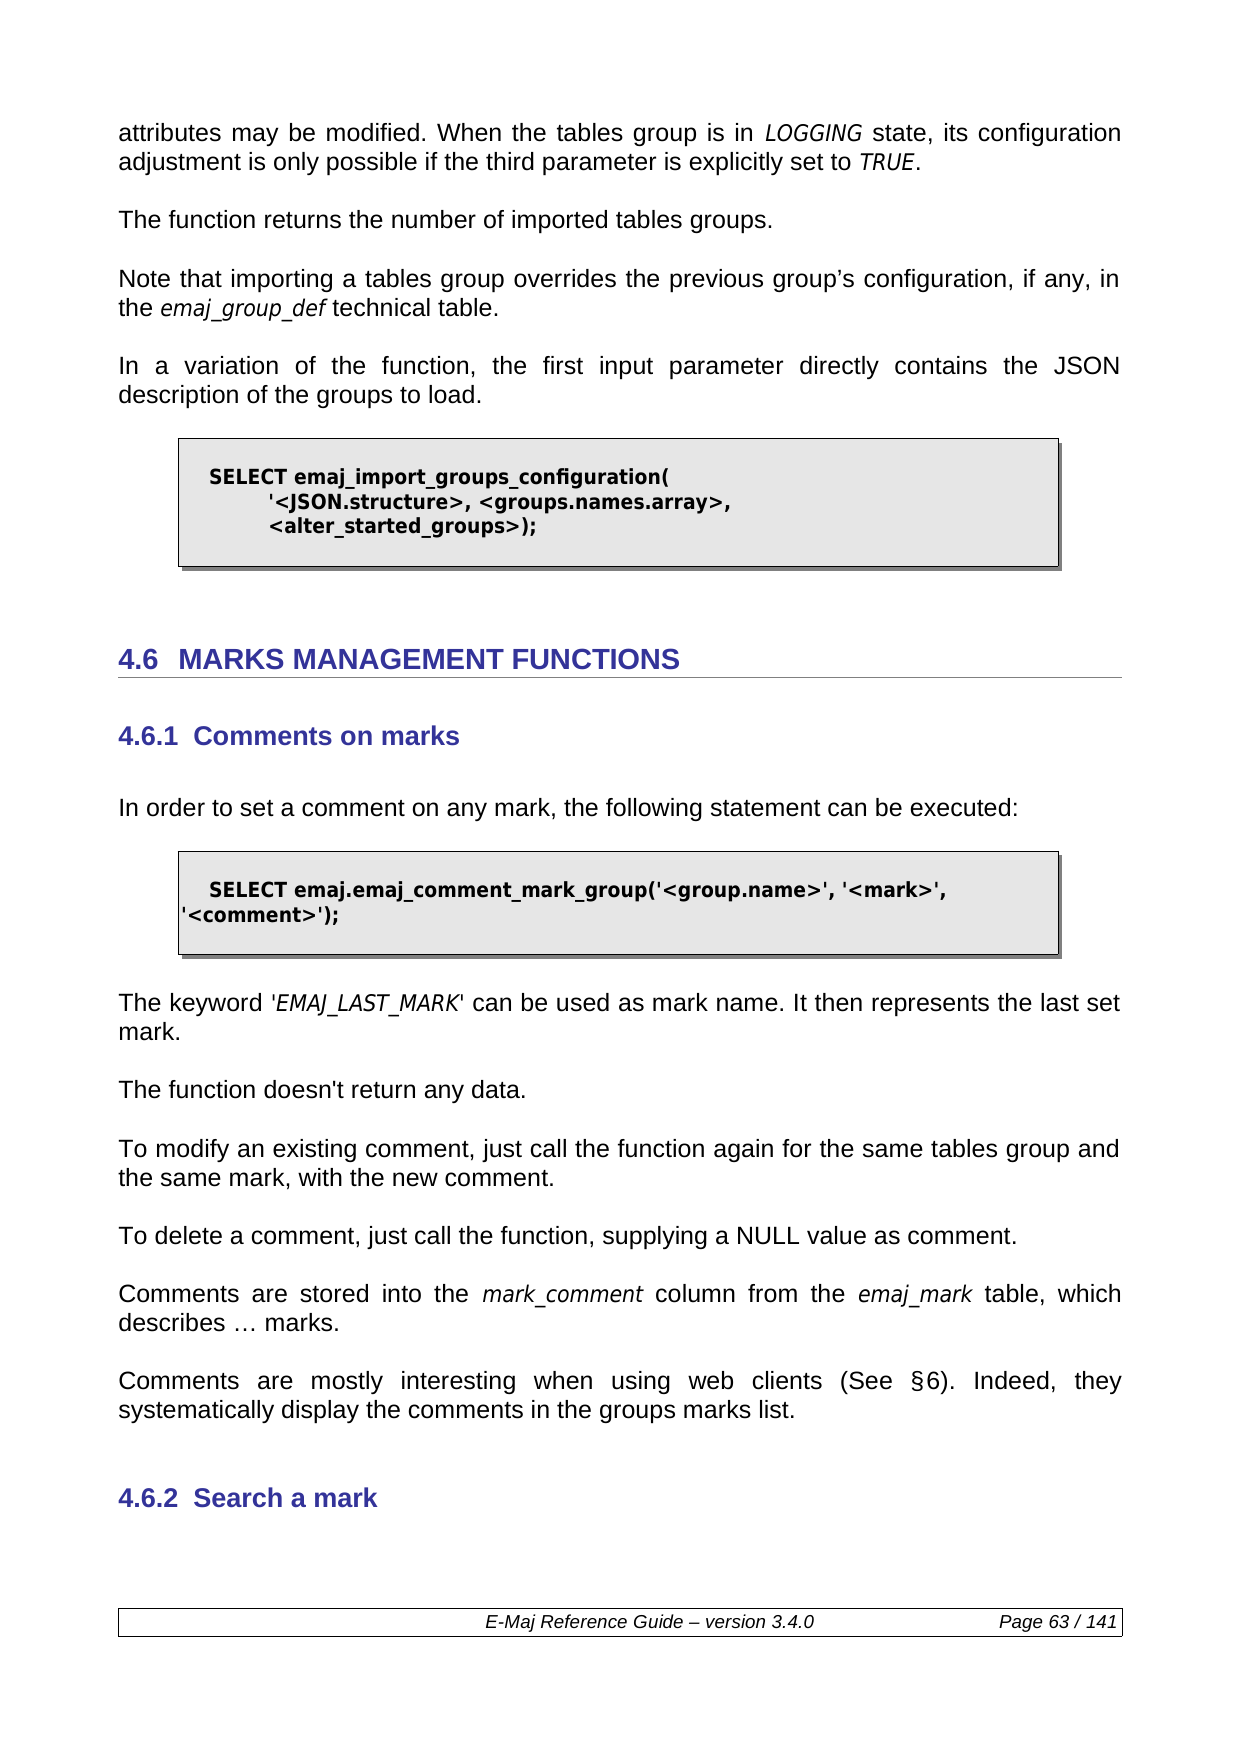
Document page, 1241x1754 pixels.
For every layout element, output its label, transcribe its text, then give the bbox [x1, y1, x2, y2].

text Comments are stored into the mark_comment column from the emaj_mark table, which describes … marks. [118, 1279, 1122, 1337]
text SELECT emaj.emaj_comment_mark_group('<group.name>', '<mark>', '<comment>'); [179, 875, 1058, 924]
text In a variation of the function, the first input parameter directly contains the JSON description of the groups to load. [118, 351, 1122, 409]
text The function returns the number of imported tables groups. [118, 205, 1122, 234]
text Note that importing a tables group overrides the previous group’s configuration, if any, in the emaj_group_def technical table. [118, 263, 1122, 322]
text SELECT emaj_import_groups_configuration( '<JSON.structure>, <groups.names.array>, <alter_started_groups>); [179, 462, 1058, 536]
text attributes may be modified. When the tables group is in LOGGING state, its configuration adjustment is only possible if the third parameter is explicitly set to TRUE. [118, 118, 1122, 176]
text The keyword 'EMAJ_LAST_MARK' can be used as mark name. It then represents the last set mark. [118, 988, 1122, 1046]
text In order to set a comment on any mark, the following statement can be executed: [118, 792, 1122, 821]
subtitle Comments on marks [118, 720, 1122, 751]
subtitle Search a mark [118, 1482, 1122, 1513]
text To modify an existing comment, just call the function again for the same tables group and the same mark, with the new comment. [118, 1133, 1122, 1192]
text To delete a comment, just call the function, supplying a NULL value as comment. [118, 1221, 1122, 1250]
subtitle Marks management functions [118, 642, 1122, 677]
text Comments are mostly interesting when using web clients (See §6). Indeed, they systematically display the comments in the groups marks list. [118, 1366, 1122, 1424]
text The function doesn't return any data. [118, 1075, 1122, 1104]
